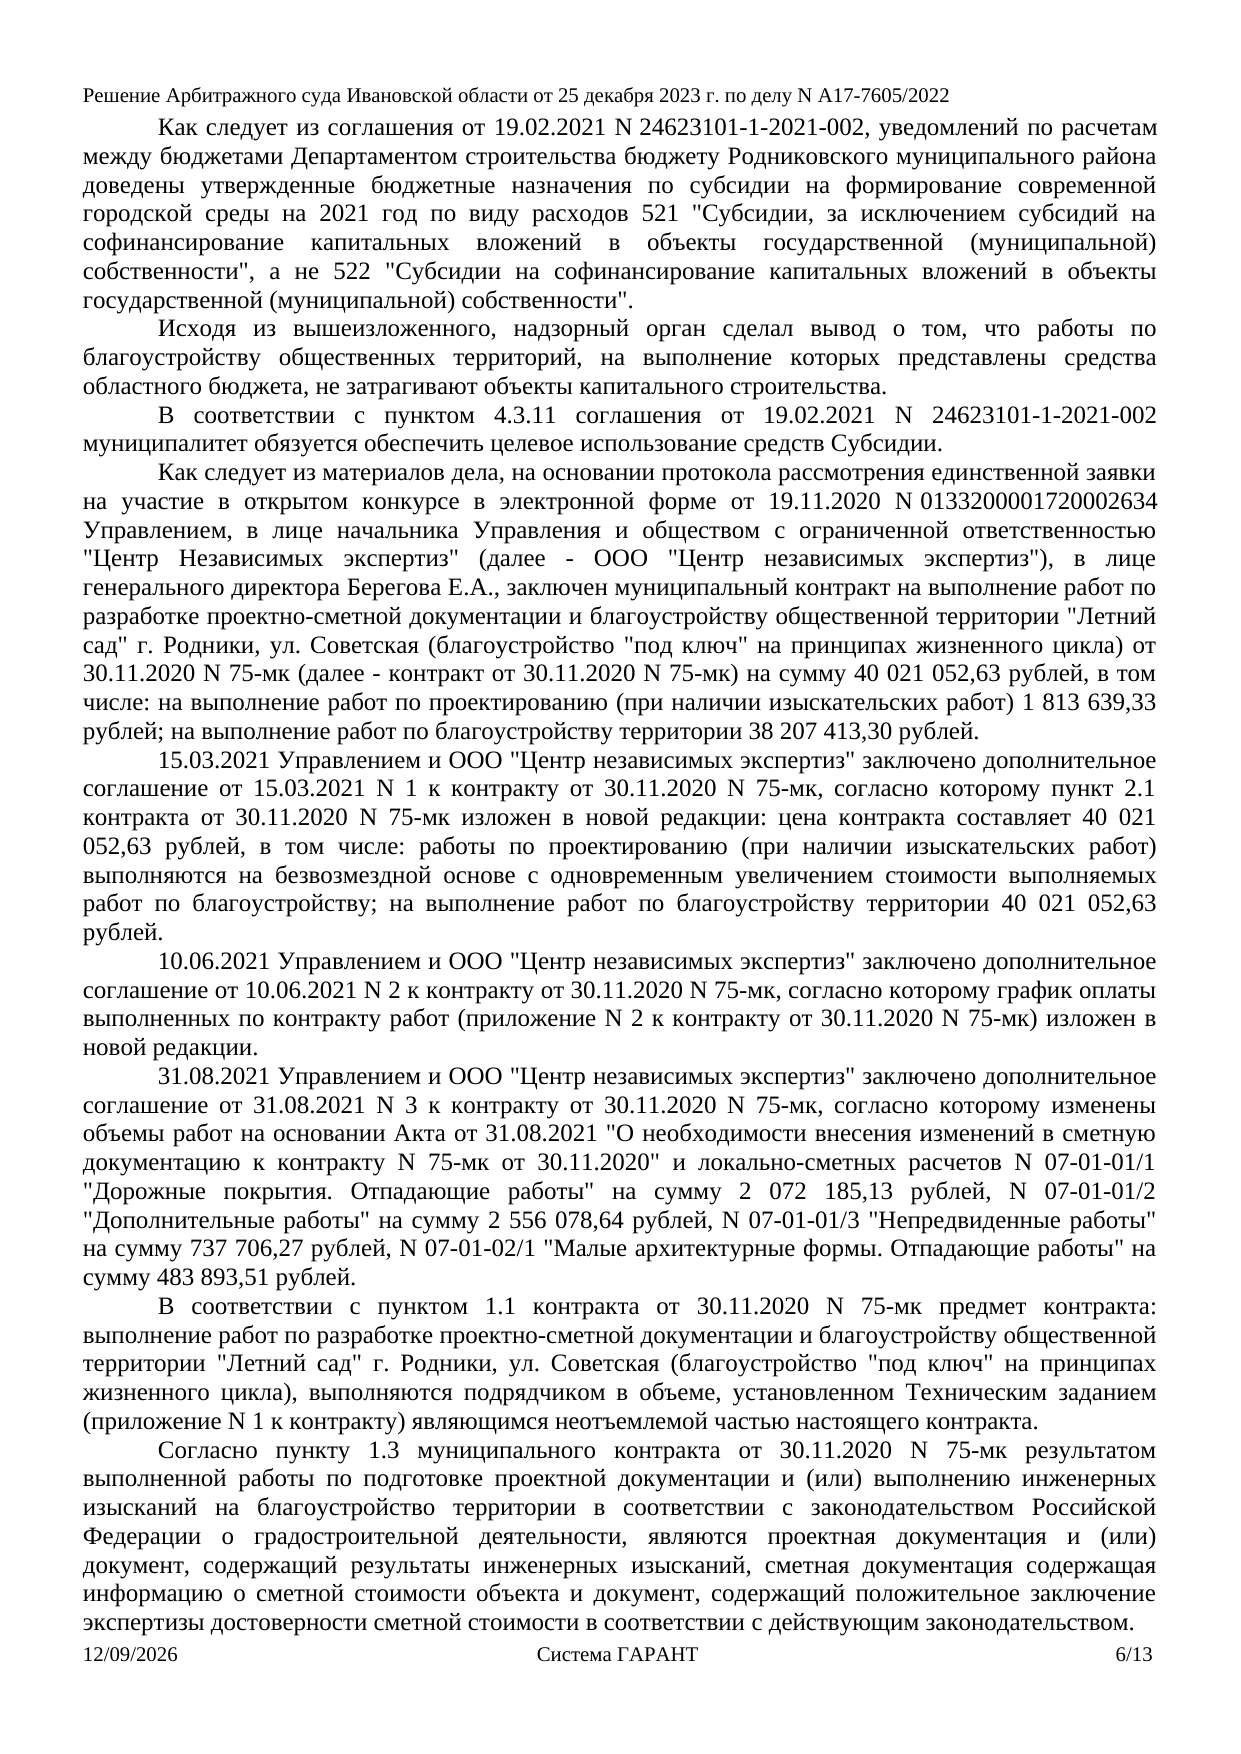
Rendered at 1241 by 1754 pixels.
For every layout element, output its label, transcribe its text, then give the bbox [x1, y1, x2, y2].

text Как следует из соглашения от 19.02.2021 N 24623101-1-2021-002, уведомлений по расчетам между бюджетами Департаментом строительства бюджету Родниковского муниципального района доведены утвержденные бюджетные назначения по субсидии на формирование современной городской среды на 2021 год по виду расходов 521 "Субсидии, за исключением субсидий на софинансирование капитальных вложений в объекты государственной (муниципальной) собственности", а не 522 "Субсидии на софинансирование капитальных вложений в объекты государственной (муниципальной) собственности". [83, 112, 1157, 313]
text В соответствии с пунктом 1.1 контракта от 30.11.2020 N 75-мк предмет контракта: выполнение работ по разработке проектно-сметной документации и благоустройству общественной территории "Летний сад" г. Родники, ул. Советская (благоустройство "под ключ" на принципах жизненного цикла), выполняются подрядчиком в объеме, установленном Техническим заданием (приложение N 1 к контракту) являющимся неотъемлемой частью настоящего контракта. [83, 1291, 1157, 1435]
text 10.06.2021 Управлением и ООО "Центр независимых экспертиз" заключено дополнительное соглашение от 10.06.2021 N 2 к контракту от 30.11.2020 N 75-мк, согласно которому график оплаты выполненных по контракту работ (приложение N 2 к контракту от 30.11.2020 N 75-мк) изложен в новой редакции. [83, 946, 1157, 1061]
text В соответствии с пунктом 4.3.11 соглашения от 19.02.2021 N 24623101-1-2021-002 муниципалитет обязуется обеспечить целевое использование средств Субсидии. [83, 400, 1157, 457]
text Как следует из материалов дела, на основании протокола рассмотрения единственной заявки на участие в открытом конкурсе в электронной форме от 19.11.2020 N 0133200001720002634 Управлением, в лице начальника Управления и обществом с ограниченной ответственностью "Центр Независимых экспертиз" (далее - ООО "Центр независимых экспертиз"), в лице генерального директора Берегова Е.А., заключен муниципальный контракт на выполнение работ по разработке проектно-сметной документации и благоустройству общественной территории "Летний сад" г. Родники, ул. Советская (благоустройство "под ключ" на принципах жизненного цикла) от 30.11.2020 N 75-мк (далее - контракт от 30.11.2020 N 75-мк) на сумму 40 021 052,63 рублей, в том числе: на выполнение работ по проектированию (при наличии изыскательских работ) 1 813 639,33 рублей; на выполнение работ по благоустройству территории 38 207 413,30 рублей. [83, 457, 1157, 745]
text Согласно пункту 1.3 муниципального контракта от 30.11.2020 N 75-мк результатом выполненной работы по подготовке проектной документации и (или) выполнению инженерных изысканий на благоустройство территории в соответствии с законодательством Российской Федерации о градостроительной деятельности, являются проектная документация и (или) документ, содержащий результаты инженерных изысканий, сметная документация содержащая информацию о сметной стоимости объекта и документ, содержащий положительное заключение экспертизы достоверности сметной стоимости в соответствии с действующим законодательством. [83, 1435, 1157, 1636]
text 15.03.2021 Управлением и ООО "Центр независимых экспертиз" заключено дополнительное соглашение от 15.03.2021 N 1 к контракту от 30.11.2020 N 75-мк, согласно которому пункт 2.1 контракта от 30.11.2020 N 75-мк изложен в новой редакции: цена контракта составляет 40 021 052,63 рублей, в том числе: работы по проектированию (при наличии изыскательских работ) выполняются на безвозмездной основе с одновременным увеличением стоимости выполняемых работ по благоустройству; на выполнение работ по благоустройству территории 40 021 052,63 рублей. [83, 745, 1157, 946]
text 31.08.2021 Управлением и ООО "Центр независимых экспертиз" заключено дополнительное соглашение от 31.08.2021 N 3 к контракту от 30.11.2020 N 75-мк, согласно которому изменены объемы работ на основании Акта от 31.08.2021 "О необходимости внесения изменений в сметную документацию к контракту N 75-мк от 30.11.2020" и локально-сметных расчетов N 07-01-01/1 "Дорожные покрытия. Отпадающие работы" на сумму 2 072 185,13 рублей, N 07-01-01/2 "Дополнительные работы" на сумму 2 556 078,64 рублей, N 07-01-01/3 "Непредвиденные работы" на сумму 737 706,27 рублей, N 07-01-02/1 "Малые архитектурные формы. Отпадающие работы" на сумму 483 893,51 рублей. [83, 1061, 1157, 1291]
text Исходя из вышеизложенного, надзорный орган сделал вывод о том, что работы по благоустройству общественных территорий, на выполнение которых представлены средства областного бюджета, не затрагивают объекты капитального строительства. [83, 313, 1157, 400]
